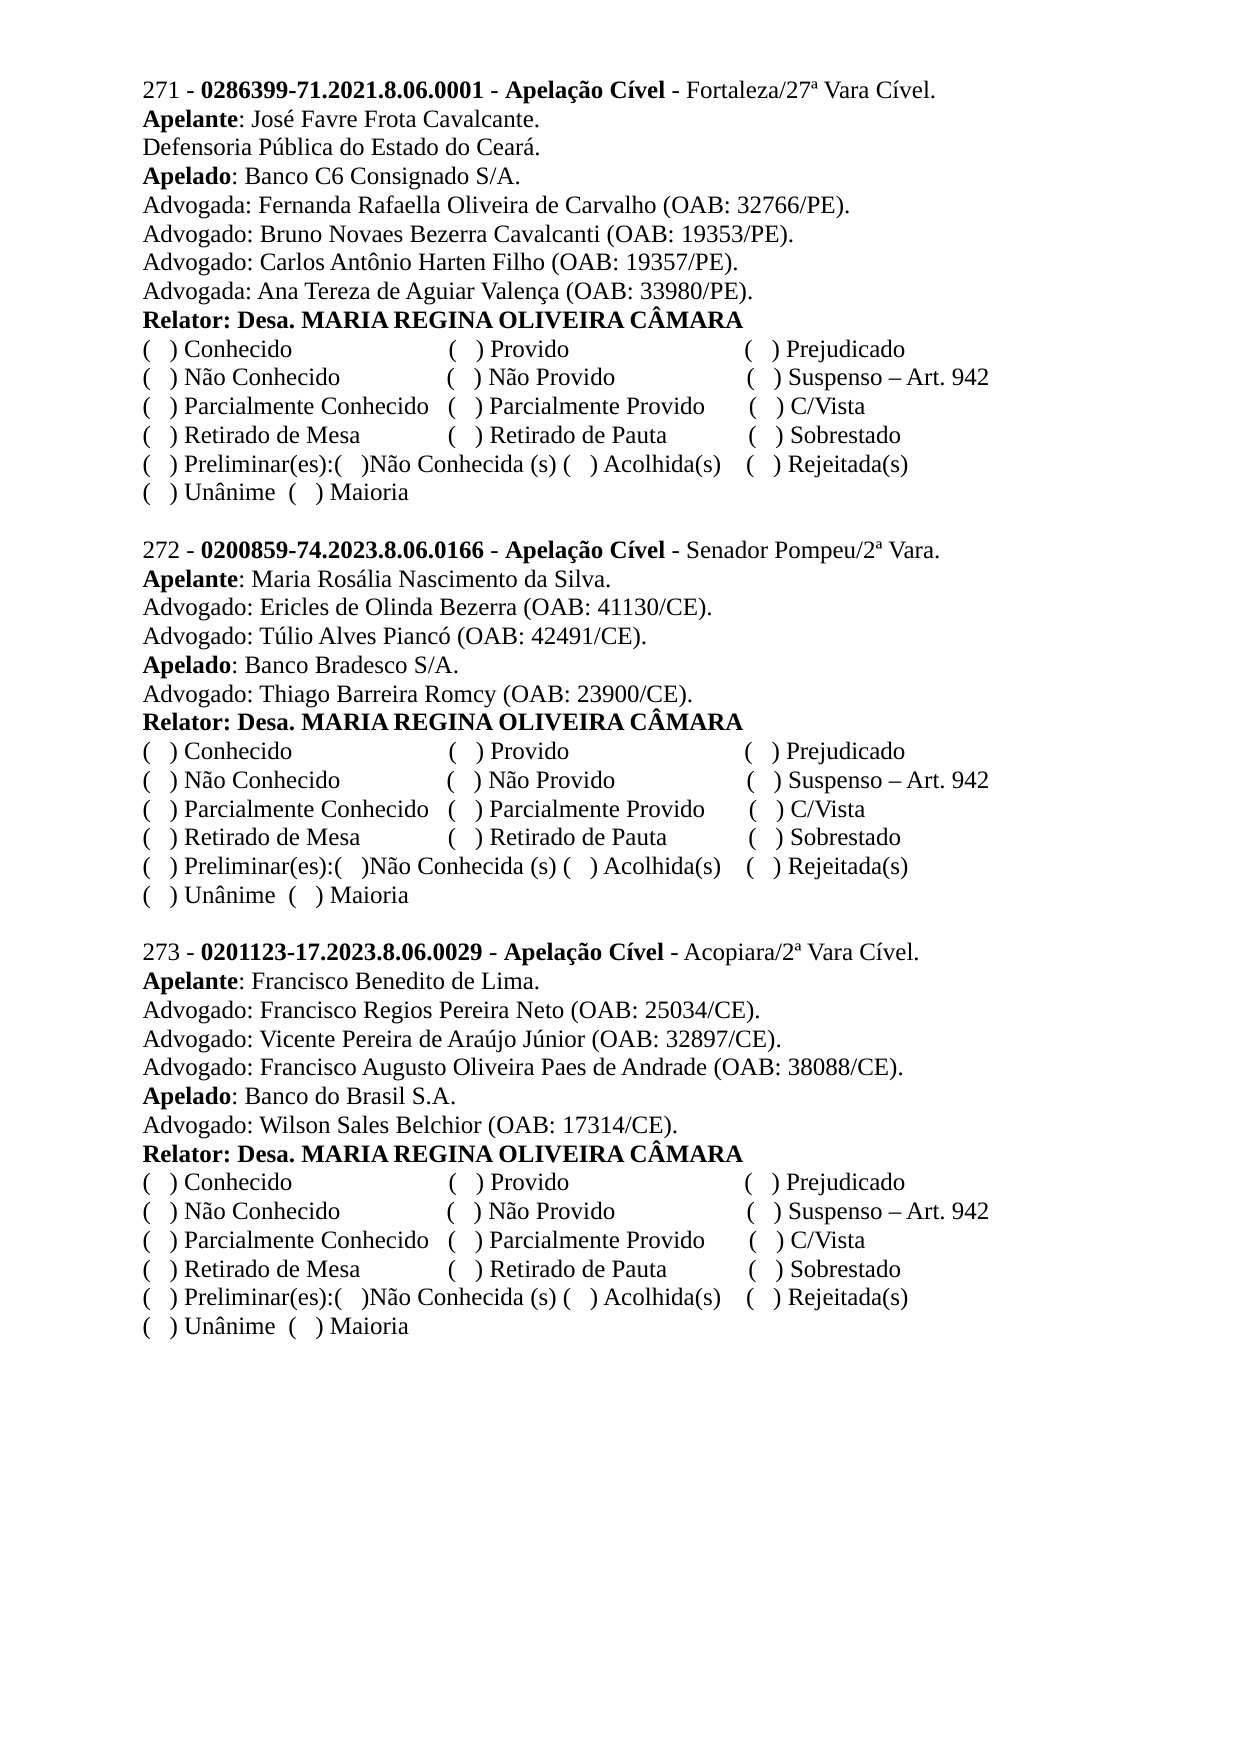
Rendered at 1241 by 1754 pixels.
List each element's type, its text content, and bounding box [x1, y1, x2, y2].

text ( ) Conhecido ( ) Provido ( ) Prejudicado [142, 1167, 1141, 1196]
text ( ) Não Conhecido ( ) Não Provido ( ) Suspenso – Art. 942 [142, 1196, 1158, 1225]
text ( ) Conhecido ( ) Provido ( ) Prejudicado [142, 736, 1141, 765]
text ( ) Não Conhecido ( ) Não Provido ( ) Suspenso – Art. 942 [142, 765, 1158, 794]
text ( ) Preliminar(es):( )Não Conhecida (s) ( ) Acolhida(s) ( ) Rejeitada(s) [142, 449, 1158, 477]
text ( ) Retirado de Mesa ( ) Retirado de Pauta ( ) Sobrestado [142, 822, 1158, 851]
text Advogado: Carlos Antônio Harten Filho (OAB: 19357/PE). [142, 247, 1141, 276]
text ( ) Unânime ( ) Maioria [142, 880, 1158, 909]
text Advogado: Bruno Novaes Bezerra Cavalcanti (OAB: 19353/PE). [142, 219, 1141, 247]
text Advogado: Wilson Sales Belchior (OAB: 17314/CE). [142, 1110, 1141, 1139]
text Relator: Desa. MARIA REGINA OLIVEIRA CÂMARA [142, 1139, 1141, 1167]
text ( ) Não Conhecido ( ) Não Provido ( ) Suspenso – Art. 942 [142, 362, 1158, 391]
text Advogado: Ericles de Olinda Bezerra (OAB: 41130/CE). [142, 592, 1141, 621]
text ( ) Parcialmente Conhecido ( ) Parcialmente Provido ( ) C/Vista [142, 794, 1158, 822]
text 273 - 0201123-17.2023.8.06.0029 - Apelação Cível - Acopiara/2ª Vara Cível. [142, 937, 1141, 966]
text Relator: Desa. MARIA REGINA OLIVEIRA CÂMARA [142, 707, 1141, 736]
text Apelante: José Favre Frota Cavalcante. [142, 104, 1141, 132]
text Apelado: Banco do Brasil S.A. [142, 1081, 1141, 1110]
text Advogado: Francisco Augusto Oliveira Paes de Andrade (OAB: 38088/CE). [142, 1052, 1141, 1081]
text ( ) Parcialmente Conhecido ( ) Parcialmente Provido ( ) C/Vista [142, 1225, 1158, 1254]
text Apelado: Banco Bradesco S/A. [142, 650, 1141, 679]
text ( ) Preliminar(es):( )Não Conhecida (s) ( ) Acolhida(s) ( ) Rejeitada(s) [142, 851, 1158, 880]
text ( ) Unânime ( ) Maioria [142, 477, 1158, 506]
text Defensoria Pública do Estado do Ceará. [142, 132, 1141, 161]
text Apelado: Banco C6 Consignado S/A. [142, 161, 1141, 190]
text Advogado: Vicente Pereira de Araújo Júnior (OAB: 32897/CE). [142, 1024, 1141, 1052]
text Advogada: Fernanda Rafaella Oliveira de Carvalho (OAB: 32766/PE). [142, 190, 1141, 219]
text ( ) Parcialmente Conhecido ( ) Parcialmente Provido ( ) C/Vista [142, 391, 1158, 420]
text ( ) Retirado de Mesa ( ) Retirado de Pauta ( ) Sobrestado [142, 420, 1158, 449]
text Apelante: Maria Rosália Nascimento da Silva. [142, 564, 1141, 592]
text ( ) Preliminar(es):( )Não Conhecida (s) ( ) Acolhida(s) ( ) Rejeitada(s) [142, 1282, 1158, 1311]
text Advogado: Túlio Alves Piancó (OAB: 42491/CE). [142, 621, 1141, 650]
text Advogada: Ana Tereza de Aguiar Valença (OAB: 33980/PE). [142, 276, 1141, 305]
text ( ) Unânime ( ) Maioria [142, 1311, 1158, 1340]
text 271 - 0286399-71.2021.8.06.0001 - Apelação Cível - Fortaleza/27ª Vara Cível. [142, 75, 1141, 104]
text Advogado: Thiago Barreira Romcy (OAB: 23900/CE). [142, 679, 1141, 707]
text ( ) Retirado de Mesa ( ) Retirado de Pauta ( ) Sobrestado [142, 1254, 1158, 1282]
text Relator: Desa. MARIA REGINA OLIVEIRA CÂMARA [142, 305, 1141, 334]
text Advogado: Francisco Regios Pereira Neto (OAB: 25034/CE). [142, 995, 1141, 1024]
text Apelante: Francisco Benedito de Lima. [142, 966, 1141, 995]
text ( ) Conhecido ( ) Provido ( ) Prejudicado [142, 334, 1141, 362]
text 272 - 0200859-74.2023.8.06.0166 - Apelação Cível - Senador Pompeu/2ª Vara. [142, 535, 1141, 564]
